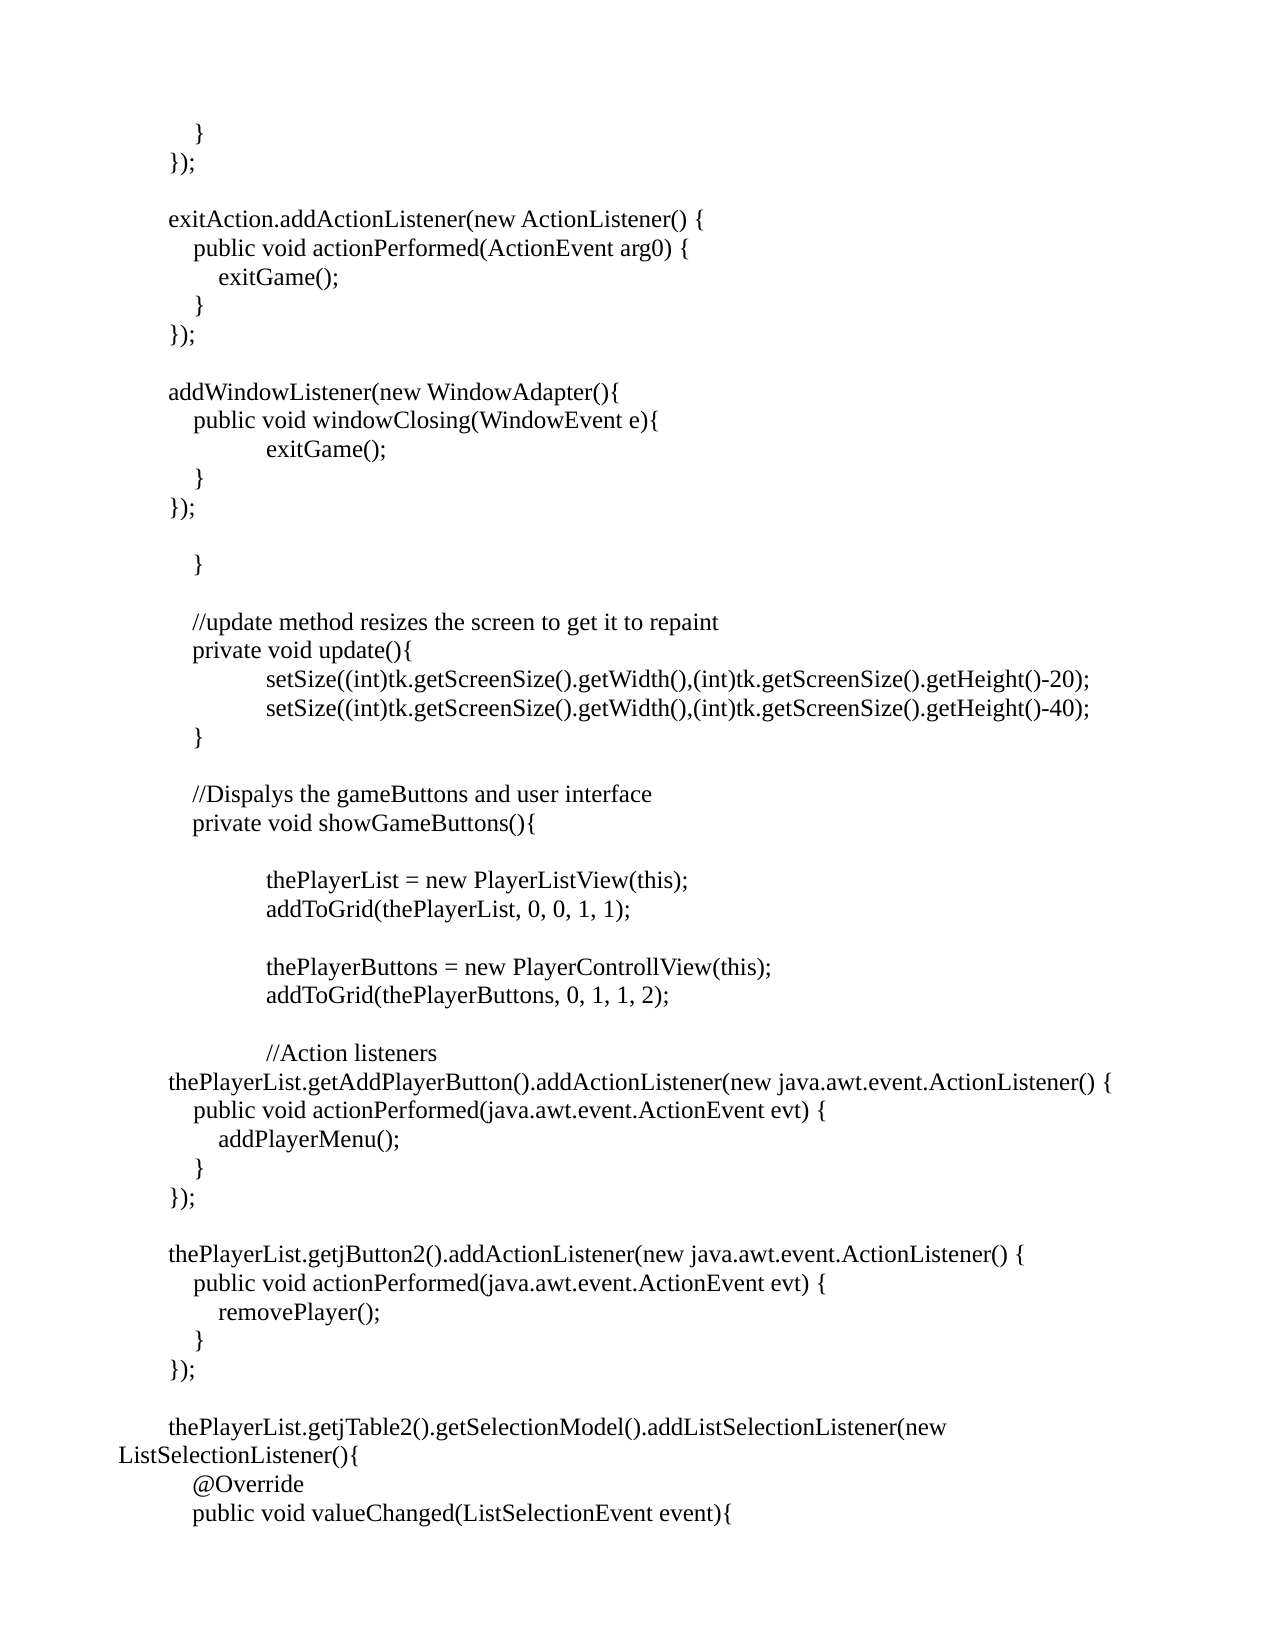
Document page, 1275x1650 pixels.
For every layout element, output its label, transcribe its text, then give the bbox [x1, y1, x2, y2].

text addWindowListener(new WindowAdapter(){ [118, 377, 1157, 406]
text public void actionPerformed(java.awt.event.ActionEvent evt) { [118, 1096, 1157, 1124]
text thePlayerList = new PlayerListView(this); [118, 866, 1157, 894]
text public void actionPerformed(ActionEvent arg0) { [118, 233, 1157, 262]
text exitGame(); [118, 262, 1157, 291]
text thePlayerList.getjTable2().getSelectionModel().addListSelectionListener(new ListSelectionListener(){ [118, 1412, 1157, 1469]
text } [118, 1326, 1157, 1354]
text }); [118, 319, 1157, 348]
text } [118, 722, 1157, 751]
text exitAction.addActionListener(new ActionListener() { [118, 204, 1157, 233]
text }); [118, 1182, 1157, 1211]
text setSize((int)tk.getScreenSize().getWidth(),(int)tk.getScreenSize().getHeight()-40); [118, 693, 1157, 722]
text thePlayerButtons = new PlayerControllView(this); [118, 952, 1157, 981]
text public void windowClosing(WindowEvent e){ [118, 406, 1157, 434]
text exitGame(); [118, 434, 1157, 463]
text private void update(){ [118, 636, 1157, 664]
text } [118, 549, 1157, 578]
text addToGrid(thePlayerButtons, 0, 1, 1, 2); [118, 981, 1157, 1009]
text } [118, 291, 1157, 319]
text @Override [118, 1469, 1157, 1498]
text //update method resizes the screen to get it to repaint [118, 607, 1157, 636]
text } [118, 1153, 1157, 1182]
text //Action listeners [118, 1038, 1157, 1067]
text setSize((int)tk.getScreenSize().getWidth(),(int)tk.getScreenSize().getHeight()-20); [118, 664, 1157, 693]
text thePlayerList.getAddPlayerButton().addActionListener(new java.awt.event.ActionListener() { [118, 1067, 1157, 1096]
text private void showGameButtons(){ [118, 808, 1157, 837]
text //Dispalys the gameButtons and user interface [118, 779, 1157, 808]
text public void valueChanged(ListSelectionEvent event){ [118, 1498, 1157, 1527]
text }); [118, 1354, 1157, 1383]
text } [118, 118, 1157, 147]
text thePlayerList.getjButton2().addActionListener(new java.awt.event.ActionListener() { [118, 1239, 1157, 1268]
text }); [118, 492, 1157, 521]
text addToGrid(thePlayerList, 0, 0, 1, 1); [118, 894, 1157, 923]
text public void actionPerformed(java.awt.event.ActionEvent evt) { [118, 1268, 1157, 1297]
text addPlayerMenu(); [118, 1124, 1157, 1153]
text } [118, 463, 1157, 492]
text }); [118, 147, 1157, 176]
text removePlayer(); [118, 1297, 1157, 1326]
